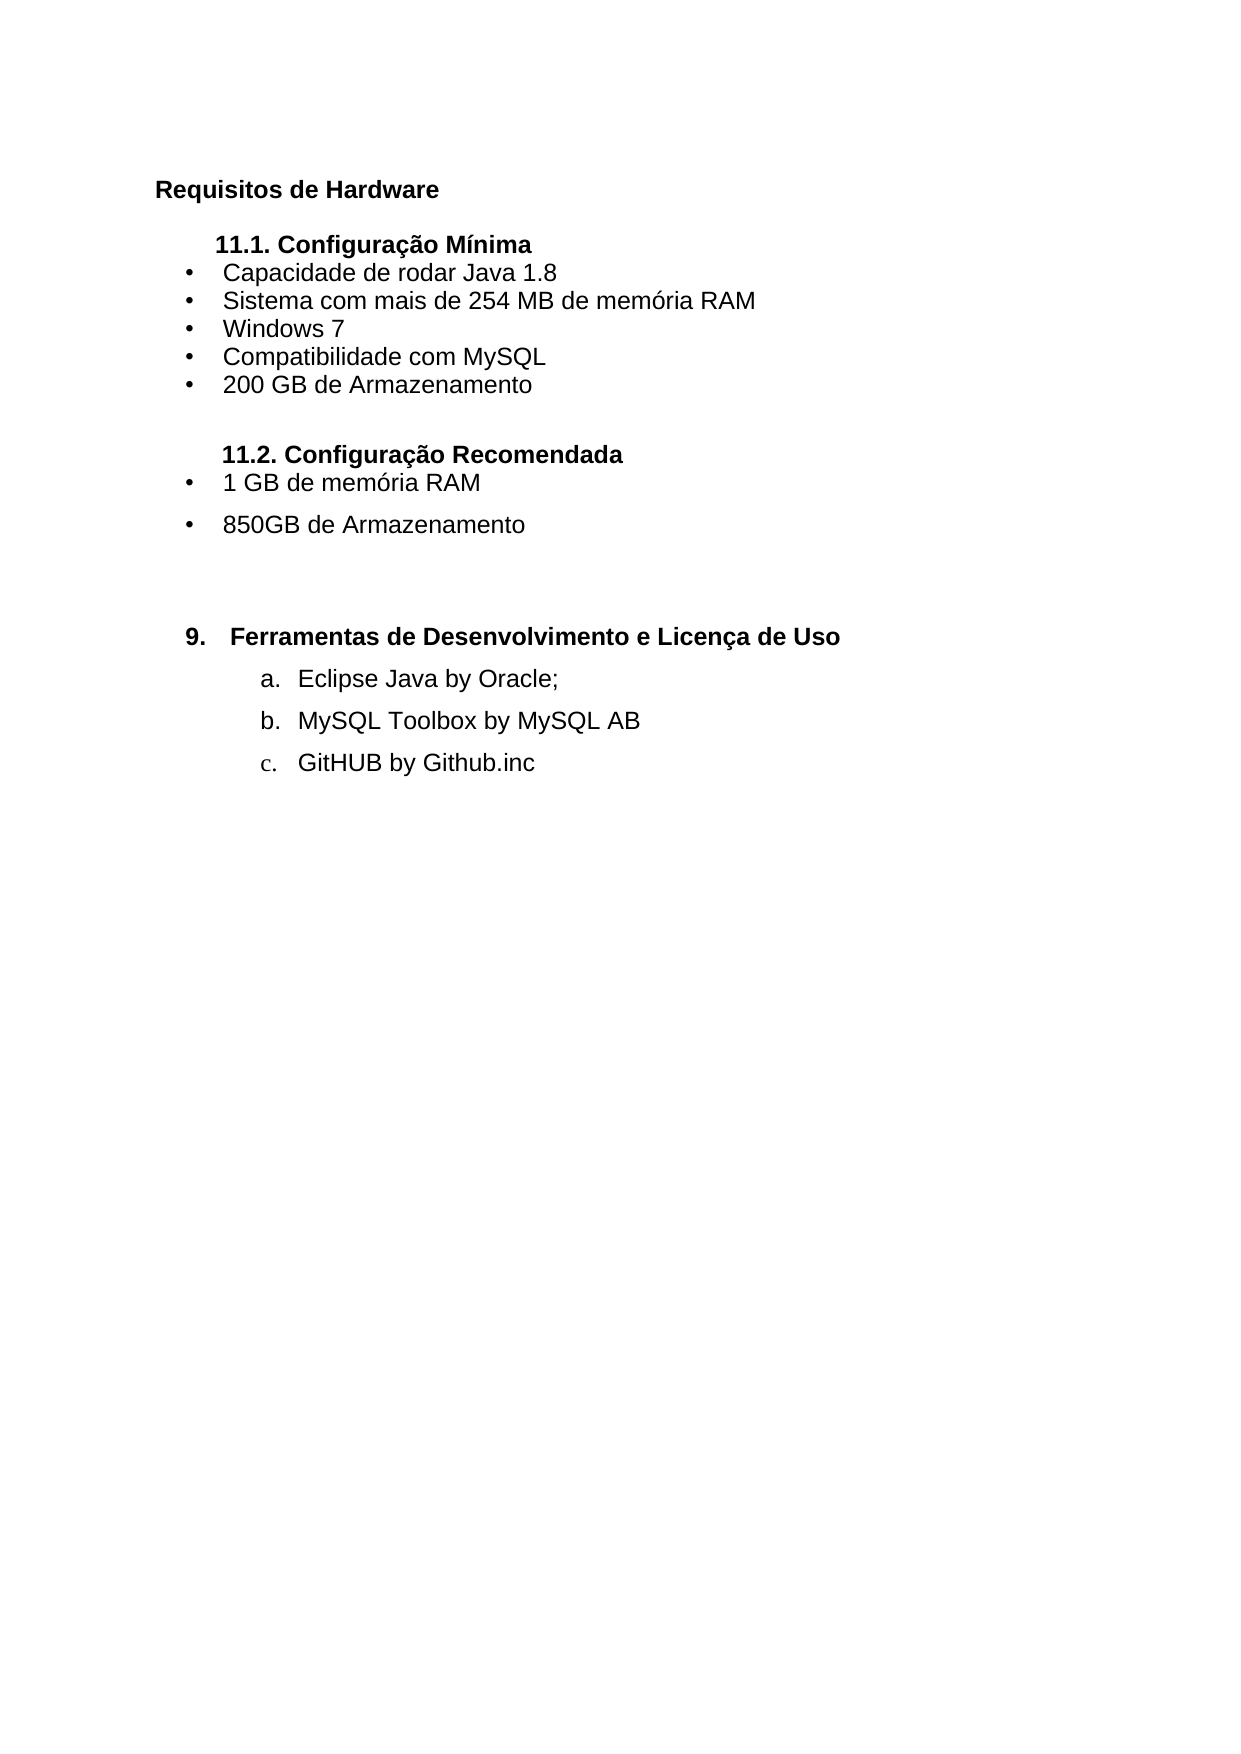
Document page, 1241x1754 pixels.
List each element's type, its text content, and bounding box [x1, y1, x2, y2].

list Windows 7 [185, 315, 1092, 343]
list Compatibilidade com MySQL [185, 343, 1092, 371]
list 850GB de Armazenamento [185, 511, 1092, 539]
list 200 GB de Armazenamento [185, 371, 1092, 399]
subtitle Requisitos de Hardware [148, 175, 1092, 203]
list MySQL Toolbox by MySQL AB [260, 707, 1092, 734]
list Capacidade de rodar Java 1.8 [185, 259, 1092, 287]
list GitHUB by Github.inc [260, 748, 1092, 776]
list Ferramentas de Desenvolvimento e Licença de Uso [185, 623, 1092, 651]
text 11.1. Configuração Mínima [148, 231, 1092, 259]
list 1 GB de memória RAM [185, 469, 1092, 497]
list Eclipse Java by Oracle; [260, 665, 1092, 693]
list Sistema com mais de 254 MB de memória RAM [185, 287, 1092, 315]
text 11.2. Configuração Recomendada [148, 441, 1092, 469]
